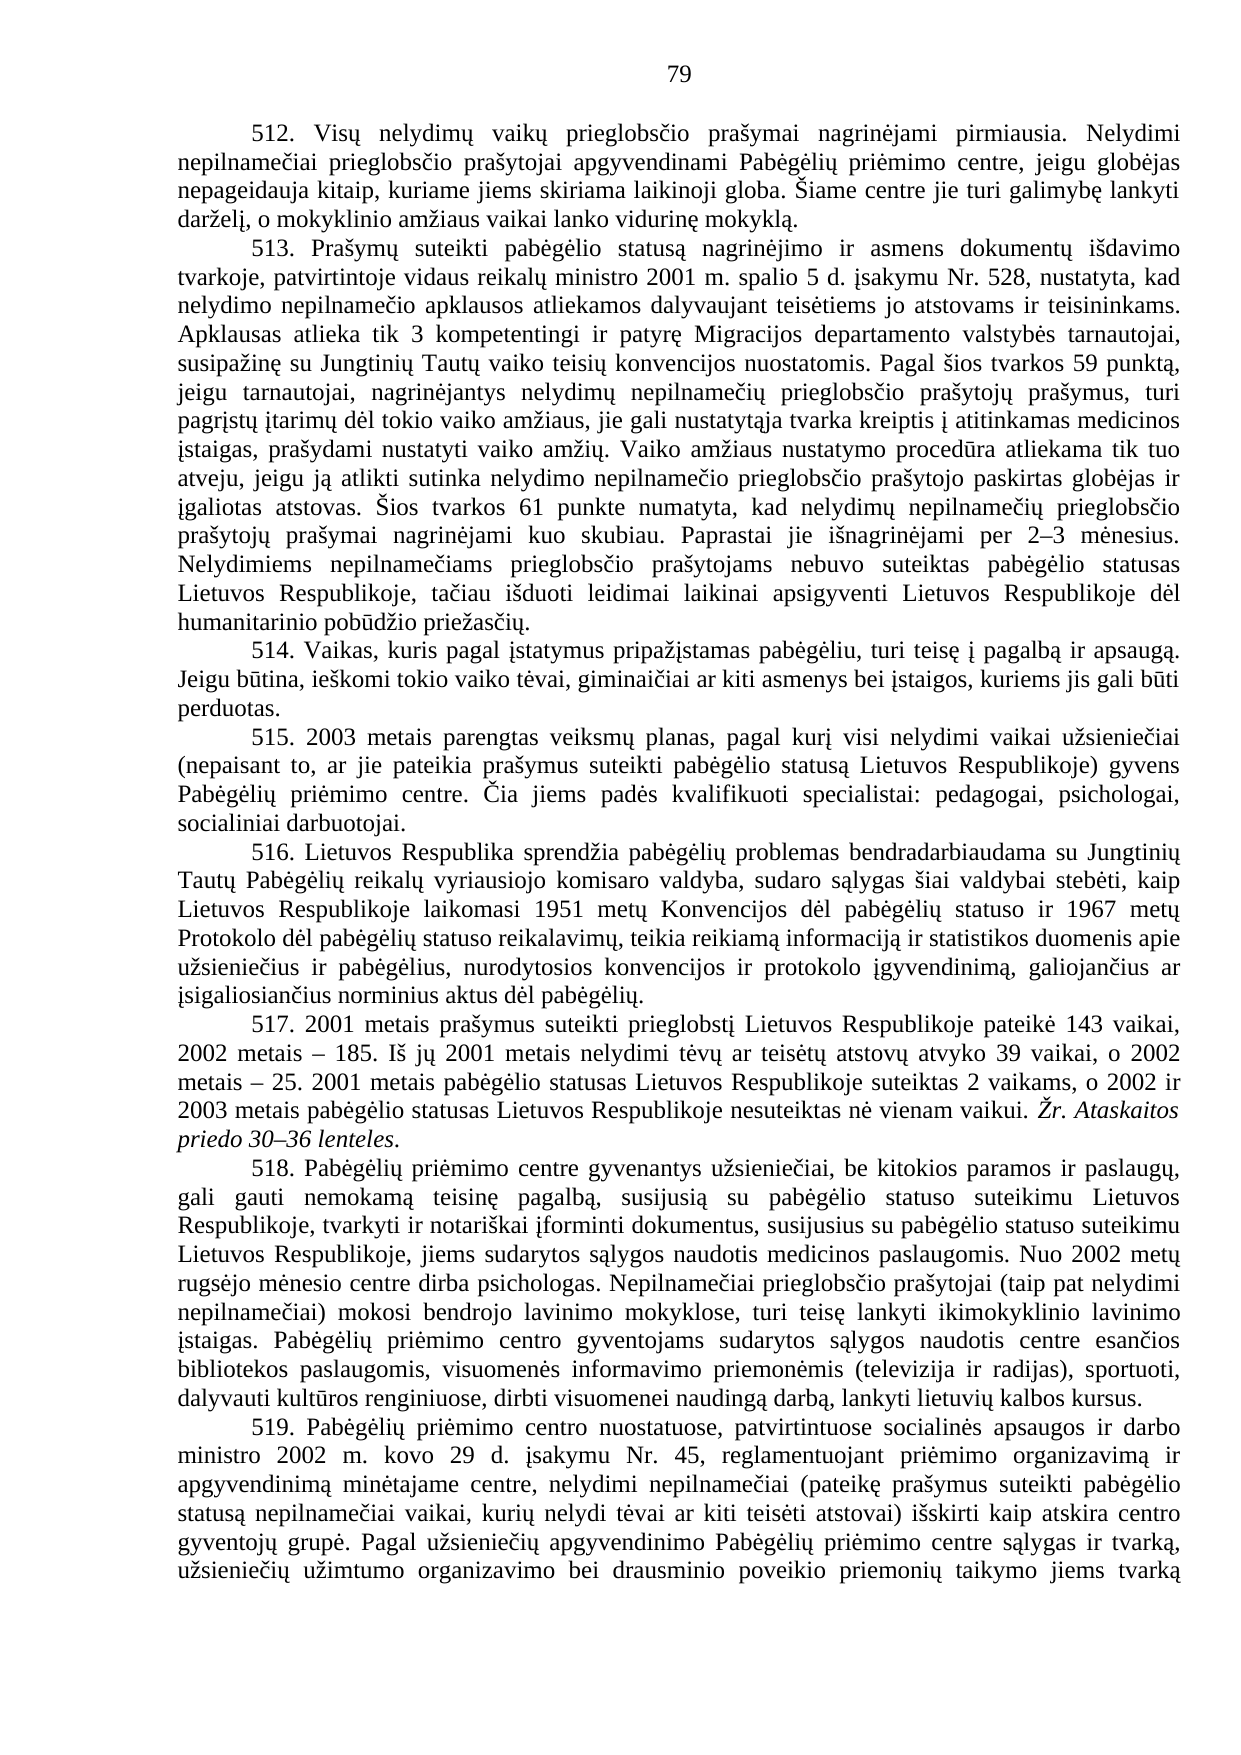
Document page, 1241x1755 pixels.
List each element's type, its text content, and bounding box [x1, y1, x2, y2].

text 516. Lietuvos Respublika sprendžia pabėgėlių problemas bendradarbiaudama su Jungtinių Tautų Pabėgėlių reikalų vyriausiojo komisaro valdyba, sudaro sąlygas šiai valdybai stebėti, kaip Lietuvos Respublikoje laikomasi 1951 metų Konvencijos dėl pabėgėlių statuso ir 1967 metų Protokolo dėl pabėgėlių statuso reikalavimų, teikia reikiamą informaciją ir statistikos duomenis apie užsieniečius ir pabėgėlius, nurodytosios konvencijos ir protokolo įgyvendinimą, galiojančius ar įsigaliosiančius norminius aktus dėl pabėgėlių. [177, 837, 1181, 1009]
text 513. Prašymų suteikti pabėgėlio statusą nagrinėjimo ir asmens dokumentų išdavimo tvarkoje, patvirtintoje vidaus reikalų ministro 2001 m. spalio 5 d. įsakymu Nr. 528, nustatyta, kad nelydimo nepilnamečio apklausos atliekamos dalyvaujant teisėtiems jo atstovams ir teisininkams. Apklausas atlieka tik 3 kompetentingi ir patyrę Migracijos departamento valstybės tarnautojai, susipažinę su Jungtinių Tautų vaiko teisių konvencijos nuostatomis. Pagal šios tvarkos 59 punktą, jeigu tarnautojai, nagrinėjantys nelydimų nepilnamečių prieglobsčio prašytojų prašymus, turi pagrįstų įtarimų dėl tokio vaiko amžiaus, jie gali nustatytąja tvarka kreiptis į atitinkamas medicinos įstaigas, prašydami nustatyti vaiko amžių. Vaiko amžiaus nustatymo procedūra atliekama tik tuo atveju, jeigu ją atlikti sutinka nelydimo nepilnamečio prieglobsčio prašytojo paskirtas globėjas ir įgaliotas atstovas. Šios tvarkos 61 punkte numatyta, kad nelydimų nepilnamečių prieglobsčio prašytojų prašymai nagrinėjami kuo skubiau. Paprastai jie išnagrinėjami per 2–3 mėnesius. Nelydimiems nepilnamečiams prieglobsčio prašytojams nebuvo suteiktas pabėgėlio statusas Lietuvos Respublikoje, tačiau išduoti leidimai laikinai apsigyventi Lietuvos Respublikoje dėl humanitarinio pobūdžio priežasčių. [177, 233, 1181, 636]
text 517. 2001 metais prašymus suteikti prieglobstį Lietuvos Respublikoje pateikė 143 vaikai, 2002 metais – 185. Iš jų 2001 metais nelydimi tėvų ar teisėtų atstovų atvyko 39 vaikai, o 2002 metais – 25. 2001 metais pabėgėlio statusas Lietuvos Respublikoje suteiktas 2 vaikams, o 2002 ir 2003 metais pabėgėlio statusas Lietuvos Respublikoje nesuteiktas nė vienam vaikui. Žr. Ataskaitos priedo 30–36 lenteles. [177, 1009, 1181, 1153]
text 514. Vaikas, kuris pagal įstatymus pripažįstamas pabėgėliu, turi teisę į pagalbą ir apsaugą. Jeigu būtina, ieškomi tokio vaiko tėvai, giminaičiai ar kiti asmenys bei įstaigos, kuriems jis gali būti perduotas. [177, 636, 1181, 722]
text 518. Pabėgėlių priėmimo centre gyvenantys užsieniečiai, be kitokios paramos ir paslaugų, gali gauti nemokamą teisinę pagalbą, susijusią su pabėgėlio statuso suteikimu Lietuvos Respublikoje, tvarkyti ir notariškai įforminti dokumentus, susijusius su pabėgėlio statuso suteikimu Lietuvos Respublikoje, jiems sudarytos sąlygos naudotis medicinos paslaugomis. Nuo 2002 metų rugsėjo mėnesio centre dirba psichologas. Nepilnamečiai prieglobsčio prašytojai (taip pat nelydimi nepilnamečiai) mokosi bendrojo lavinimo mokyklose, turi teisę lankyti ikimokyklinio lavinimo įstaigas. Pabėgėlių priėmimo centro gyventojams sudarytos sąlygos naudotis centre esančios bibliotekos paslaugomis, visuomenės informavimo priemonėmis (televizija ir radijas), sportuoti, dalyvauti kultūros renginiuose, dirbti visuomenei naudingą darbą, lankyti lietuvių kalbos kursus. [177, 1153, 1181, 1412]
text 519. Pabėgėlių priėmimo centro nuostatuose, patvirtintuose socialinės apsaugos ir darbo ministro 2002 m. kovo 29 d. įsakymu Nr. 45, reglamentuojant priėmimo organizavimą ir apgyvendinimą minėtajame centre, nelydimi nepilnamečiai (pateikę prašymus suteikti pabėgėlio statusą nepilnamečiai vaikai, kurių nelydi tėvai ar kiti teisėti atstovai) išskirti kaip atskira centro gyventojų grupė. Pagal užsieniečių apgyvendinimo Pabėgėlių priėmimo centre sąlygas ir tvarką, užsieniečių užimtumo organizavimo bei drausminio poveikio priemonių taikymo jiems tvarką [177, 1412, 1181, 1584]
text 515. 2003 metais parengtas veiksmų planas, pagal kurį visi nelydimi vaikai užsieniečiai (nepaisant to, ar jie pateikia prašymus suteikti pabėgėlio statusą Lietuvos Respublikoje) gyvens Pabėgėlių priėmimo centre. Čia jiems padės kvalifikuoti specialistai: pedagogai, psichologai, socialiniai darbuotojai. [177, 722, 1181, 837]
text 512. Visų nelydimų vaikų prieglobsčio prašymai nagrinėjami pirmiausia. Nelydimi nepilnamečiai prieglobsčio prašytojai apgyvendinami Pabėgėlių priėmimo centre, jeigu globėjas nepageidauja kitaip, kuriame jiems skiriama laikinoji globa. Šiame centre jie turi galimybę lankyti darželį, o mokyklinio amžiaus vaikai lanko vidurinę mokyklą. [177, 118, 1181, 233]
